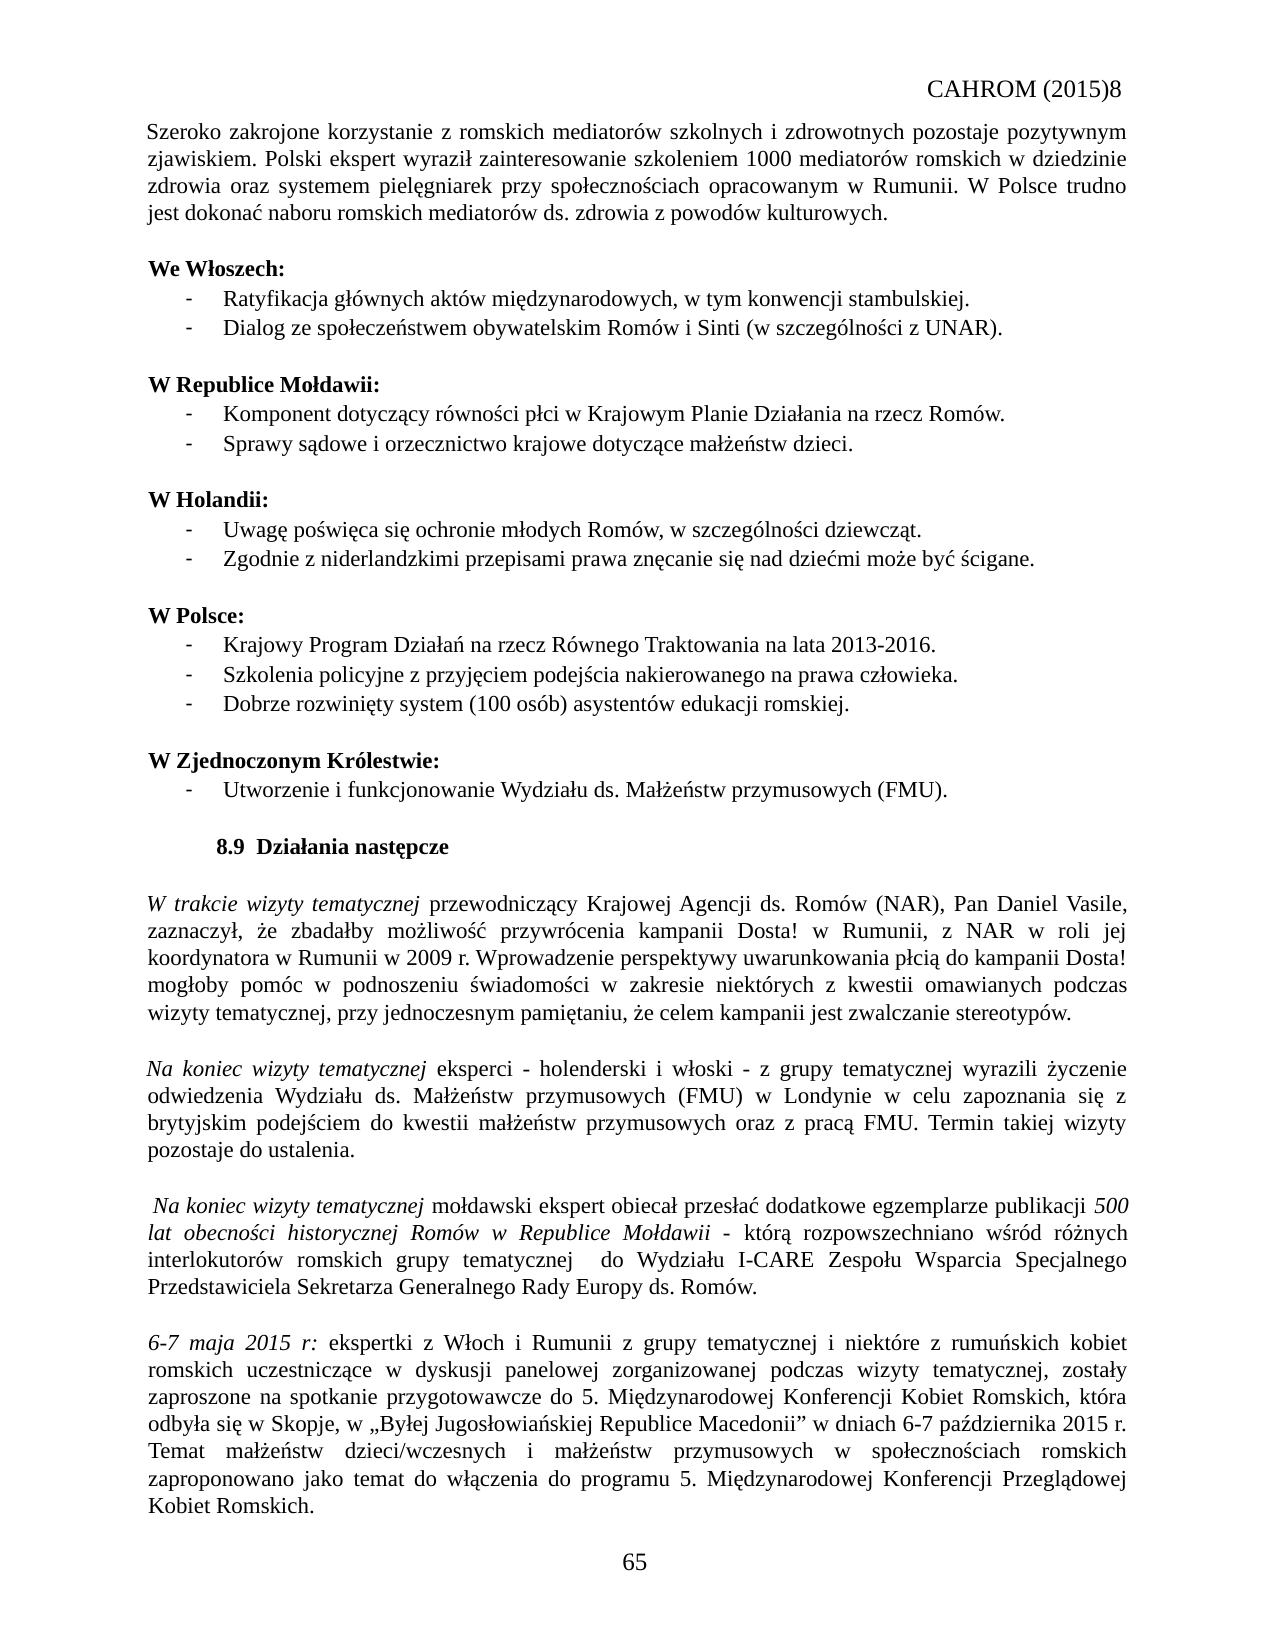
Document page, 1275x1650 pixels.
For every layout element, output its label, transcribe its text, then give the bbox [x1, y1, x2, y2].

list Ratyfikacja głównych aktów międzynarodowych, w tym konwencji stambulskiej. [223, 284, 1128, 312]
text W Holandii: [148, 487, 1129, 513]
list Dialog ze społeczeństwem obywatelskim Romów i Sinti (w szczególności z UNAR). [223, 313, 1128, 341]
list Komponent dotyczący równości płci w Krajowym Planie Działania na rzecz Romów. [223, 399, 1128, 427]
text Na koniec wizyty tematycznej mołdawski ekspert obiecał przesłać dodatkowe egzemplarze publikacji 500 lat obecności historycznej Romów w Republice Mołdawii - którą rozpowszechniano wśród różnych interlokutorów romskich grupy tematycznej do Wydziału I-CARE Zespołu Wsparcia Specjalnego Przedstawiciela Sekretarza Generalnego Rady Europy ds. Romów. [146, 1192, 1128, 1299]
text W Zjednoczonym Królestwie: [148, 747, 1129, 773]
list Uwagę poświęca się ochronie młodych Romów, w szczególności dziewcząt. [223, 515, 1128, 543]
text We Włoszech: [148, 255, 1129, 282]
subtitle 8.9 Działania następcze [148, 833, 1127, 860]
list Szkolenia policyjne z przyjęciem podejścia nakierowanego na prawa człowieka. [223, 660, 1128, 688]
text W trakcie wizyty tematycznej przewodniczący Krajowej Agencji ds. Romów (NAR), Pan Daniel Vasile, zaznaczył, że zbadałby możliwość przywrócenia kampanii Dosta! w Rumunii, z NAR w roli jej koordynatora w Rumunii w 2009 r. Wprowadzenie perspektywy uwarunkowania płcią do kampanii Dosta! mogłoby pomóc w podnoszeniu świadomości w zakresie niektórych z kwestii omawianych podczas wizyty tematycznej, przy jednoczesnym pamiętaniu, że celem kampanii jest zwalczanie stereotypów. [146, 890, 1128, 1025]
list Utworzenie i funkcjonowanie Wydziału ds. Małżeństw przymusowych (FMU). [223, 776, 1128, 804]
text Szeroko zakrojone korzystanie z romskich mediatorów szkolnych i zdrowotnych pozostaje pozytywnym zjawiskiem. Polski ekspert wyraził zainteresowanie szkoleniem 1000 mediatorów romskich w dziedzinie zdrowia oraz systemem pielęgniarek przy społecznościach opracowanym w Rumunii. W Polsce trudno jest dokonać naboru romskich mediatorów ds. zdrowia z powodów kulturowych. [146, 118, 1128, 226]
text W Polsce: [148, 602, 1129, 628]
list Zgodnie z niderlandzkimi przepisami prawa znęcanie się nad dziećmi może być ścigane. [223, 544, 1128, 572]
text W Republice Mołdawii: [148, 371, 1129, 397]
list Sprawy sądowe i orzecznictwo krajowe dotyczące małżeństw dzieci. [223, 429, 1128, 457]
text Na koniec wizyty tematycznej eksperci - holenderski i włoski - z grupy tematycznej wyrazili życzenie odwiedzenia Wydziału ds. Małżeństw przymusowych (FMU) w Londynie w celu zapoznania się z brytyjskim podejściem do kwestii małżeństw przymusowych oraz z pracą FMU. Termin takiej wizyty pozostaje do ustalenia. [146, 1055, 1128, 1162]
text 6-7 maja 2015 r: ekspertki z Włoch i Rumunii z grupy tematycznej i niektóre z rumuńskich kobiet romskich uczestniczące w dyskusji panelowej zorganizowanej podczas wizyty tematycznej, zostały zaproszone na spotkanie przygotowawcze do 5. Międzynarodowej Konferencji Kobiet Romskich, która odbyła się w Skopje, w „Byłej Jugosłowiańskiej Republice Macedonii” w dniach 6-7 października 2015 r. Temat małżeństw dzieci/wczesnych i małżeństw przymusowych w społecznościach romskich zaproponowano jako temat do włączenia do programu 5. Międzynarodowej Konferencji Przeglądowej Kobiet Romskich. [148, 1329, 1128, 1518]
list Krajowy Program Działań na rzecz Równego Traktowania na lata 2013-2016. [223, 631, 1128, 659]
list Dobrze rozwinięty system (100 osób) asystentów edukacji romskiej. [223, 689, 1128, 717]
